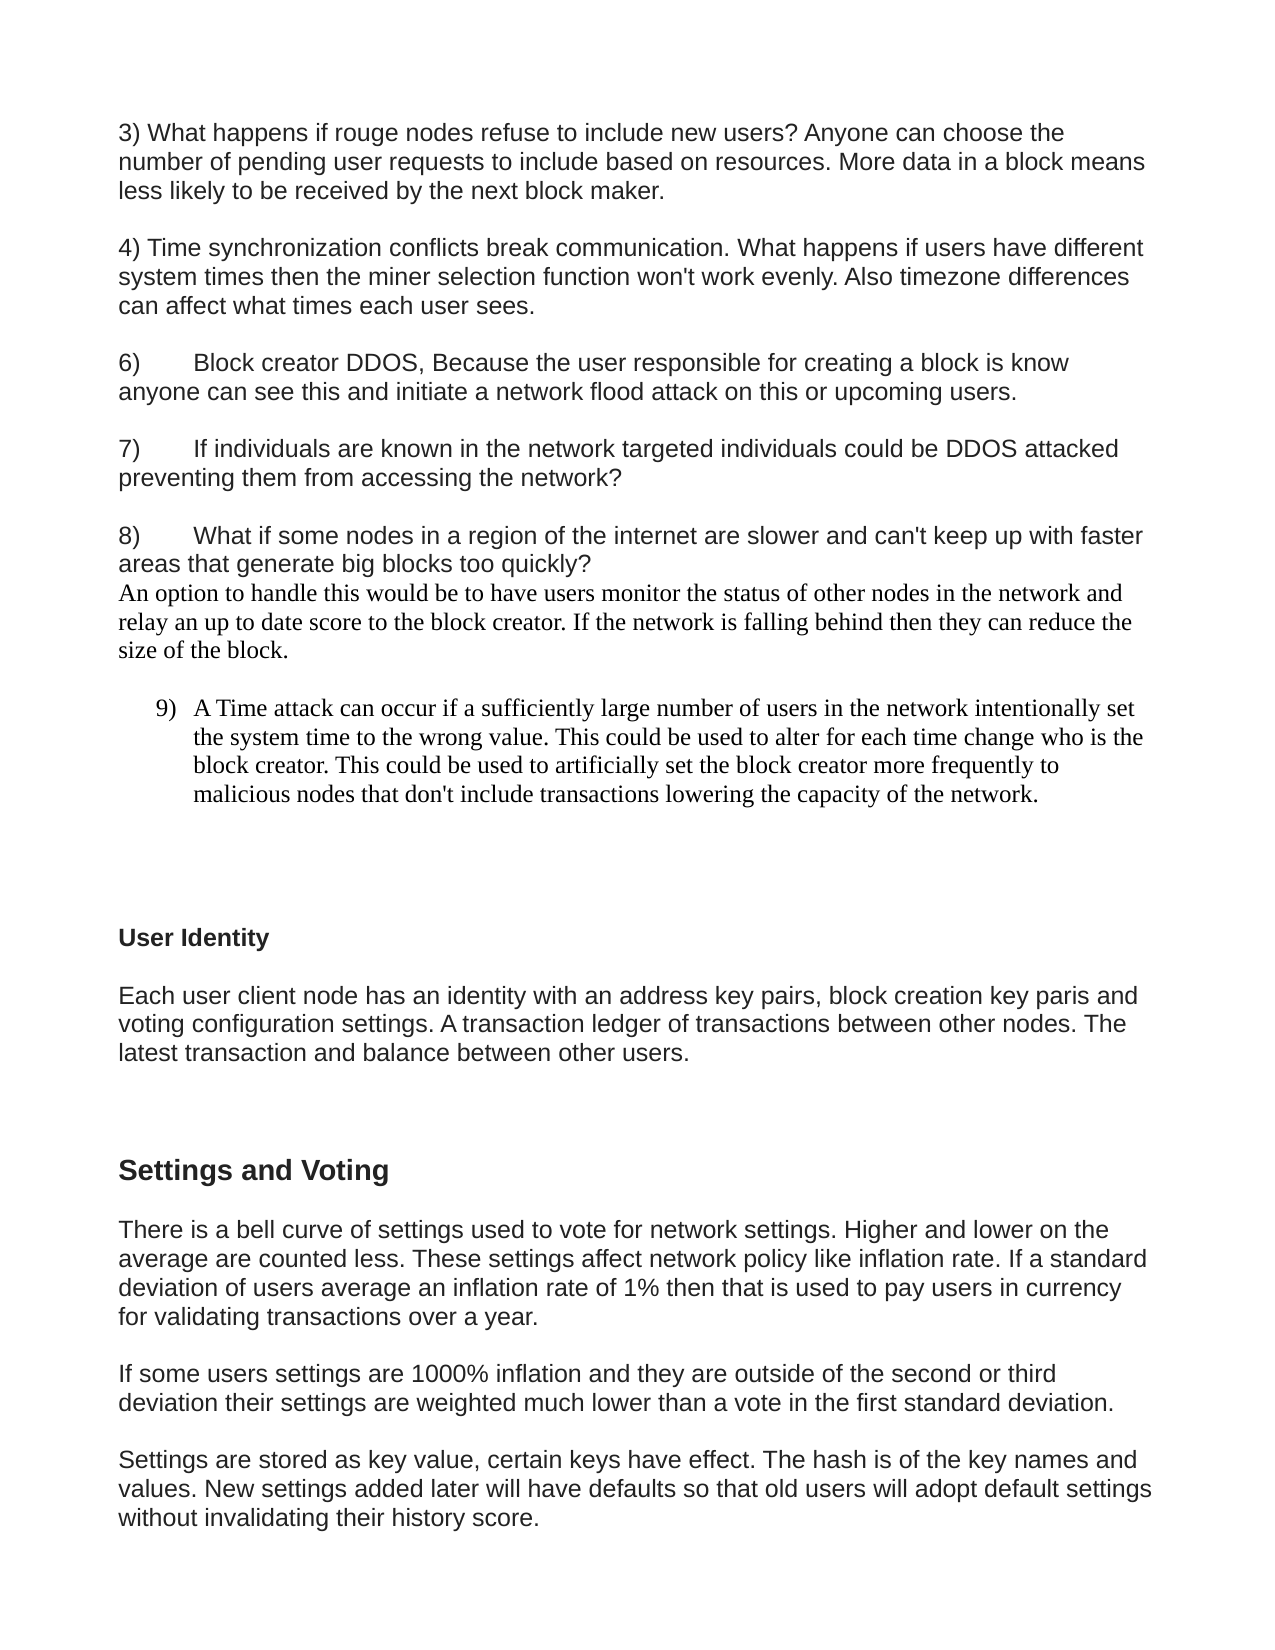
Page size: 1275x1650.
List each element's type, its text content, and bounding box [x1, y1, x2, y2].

text 3) What happens if rouge nodes refuse to include new users? Anyone can choose the number of pending user requests to include based on resources. More data in a block means less likely to be received by the next block maker. [118, 118, 1157, 204]
text User Identity [118, 923, 1157, 952]
text 4) Time synchronization conflicts break communication. What happens if users have different system times then the miner selection function won't work evenly. Also timezone differences can affect what times each user sees. [118, 233, 1157, 319]
text There is a bell curve of settings used to vote for network settings. Higher and lower on the average are counted less. These settings affect network policy like inflation rate. If a standard deviation of users average an inflation rate of 1% then that is used to pay users in currency for validating transactions over a year. [118, 1215, 1157, 1330]
text If some users settings are 1000% inflation and they are outside of the second or third deviation their settings are weighted much lower than a vote in the first standard deviation. [118, 1359, 1157, 1417]
text Settings and Voting [118, 1153, 1157, 1187]
list A Time attack can occur if a sufficiently large number of users in the network intentionally set the system time to the wrong value. This could be used to alter for each time change who is the block creator. This could be used to artificially set the block creator more frequently to malicious nodes that don't include transactions lowering the capacity of the network. [156, 693, 1157, 808]
list If individuals are known in the network targeted individuals could be DDOS attacked preventing them from accessing the network? [118, 434, 1157, 492]
list What if some nodes in a region of the internet are slower and can't keep up with faster areas that generate big blocks too quickly? [118, 521, 1157, 578]
text Settings are stored as key value, certain keys have effect. The hash is of the key names and values. New settings added later will have defaults so that old users will adopt default settings without invalidating their history score. [118, 1445, 1157, 1532]
list Block creator DDOS, Because the user responsible for creating a block is know anyone can see this and initiate a network flood attack on this or upcoming users. [118, 348, 1157, 406]
list An option to handle this would be to have users monitor the status of other nodes in the network and relay an up to date score to the block creator. If the network is falling behind then they can reduce the size of the block. [118, 578, 1157, 664]
text Each user client node has an identity with an address key pairs, block creation key paris and voting configuration settings. A transaction ledger of transactions between other nodes. The latest transaction and balance between other users. [118, 981, 1157, 1067]
